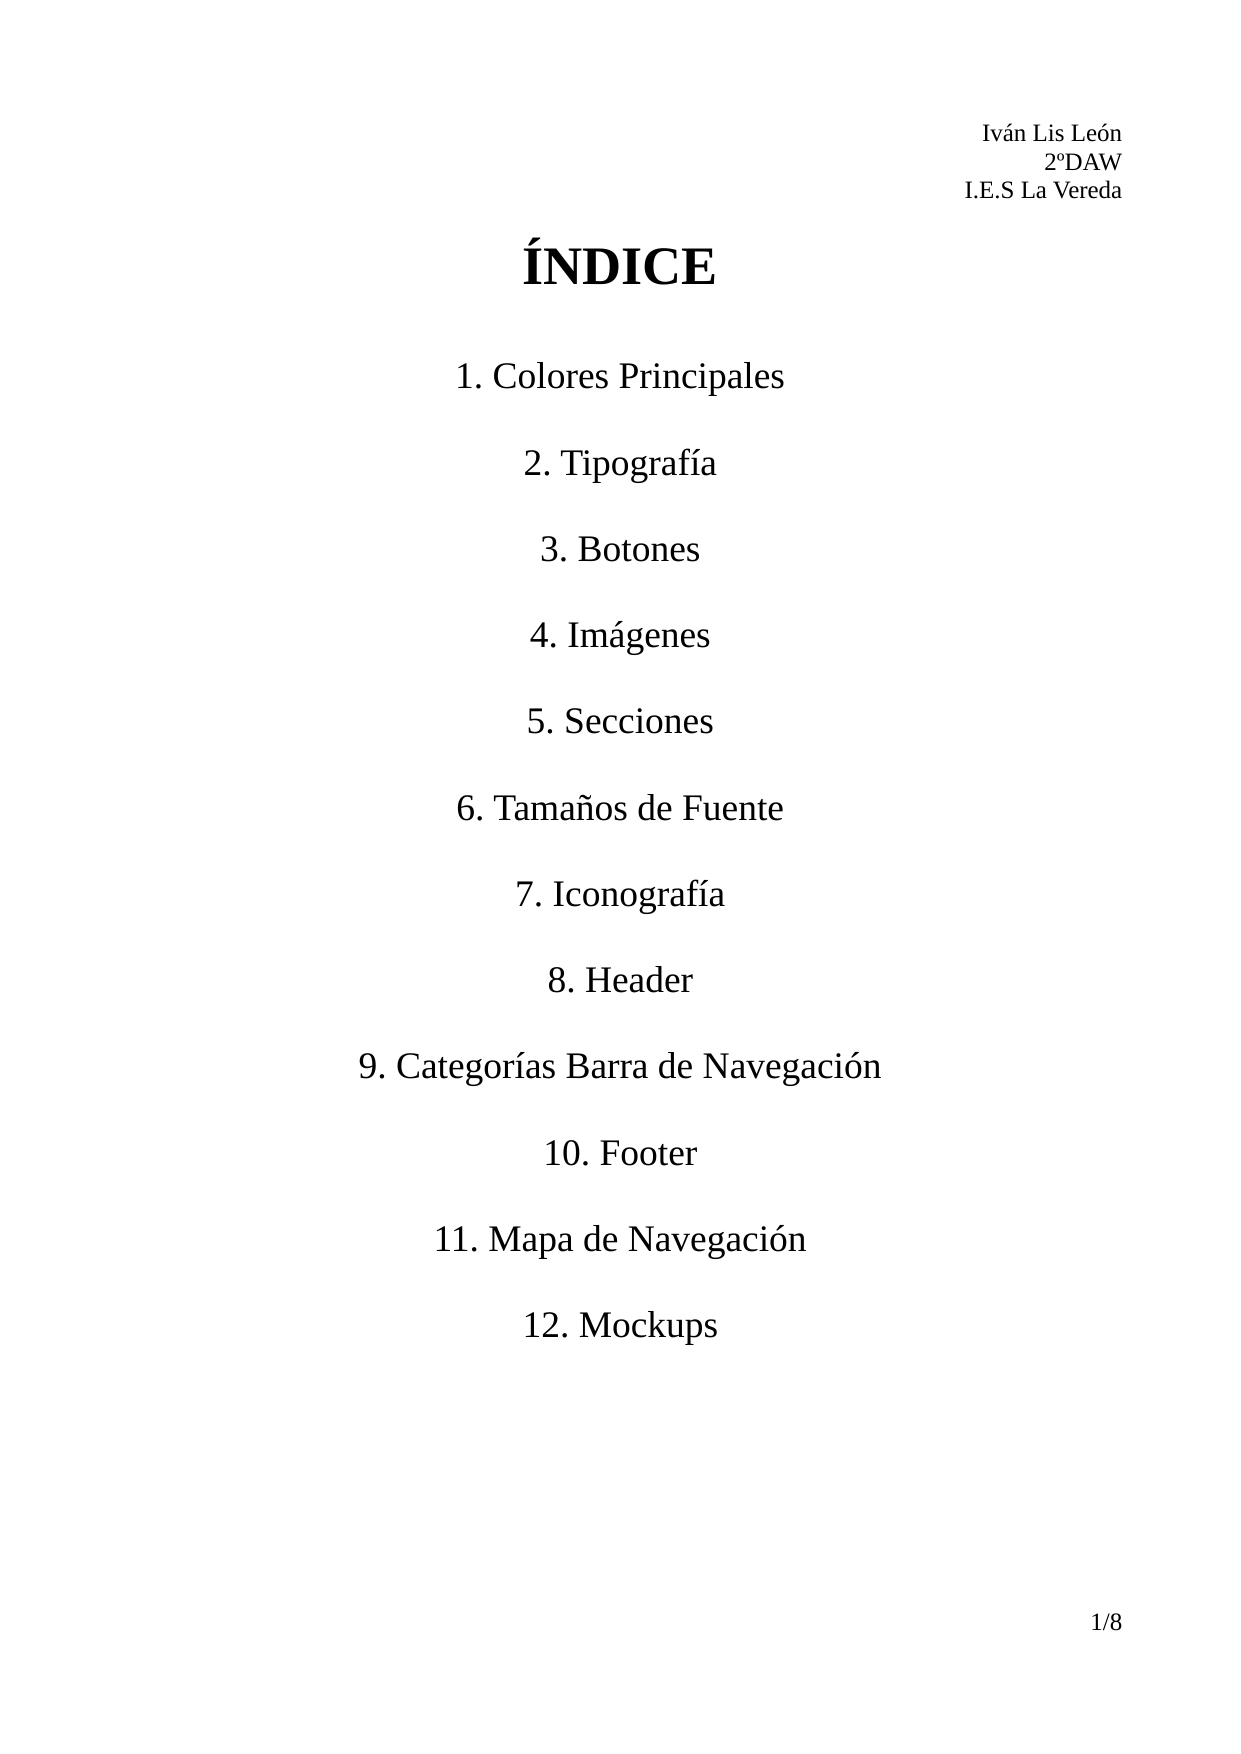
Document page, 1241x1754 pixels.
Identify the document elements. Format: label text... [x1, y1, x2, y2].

text 3. Botones [118, 526, 1122, 569]
text 1. Colores Principales [118, 354, 1122, 397]
text 2. Tipografía [118, 440, 1122, 483]
text 8. Header [118, 957, 1122, 1001]
text 11. Mapa de Navegación [118, 1216, 1122, 1259]
text 5. Secciones [118, 699, 1122, 742]
text 7. Iconografía [118, 871, 1122, 914]
text 12. Mockups [118, 1302, 1122, 1346]
text ÍNDICE [118, 234, 1122, 296]
text 10. Footer [118, 1130, 1122, 1173]
text 9. Categorías Barra de Navegación [118, 1044, 1122, 1087]
text 6. Tamaños de Fuente [118, 785, 1122, 828]
text 4. Imágenes [118, 612, 1122, 656]
